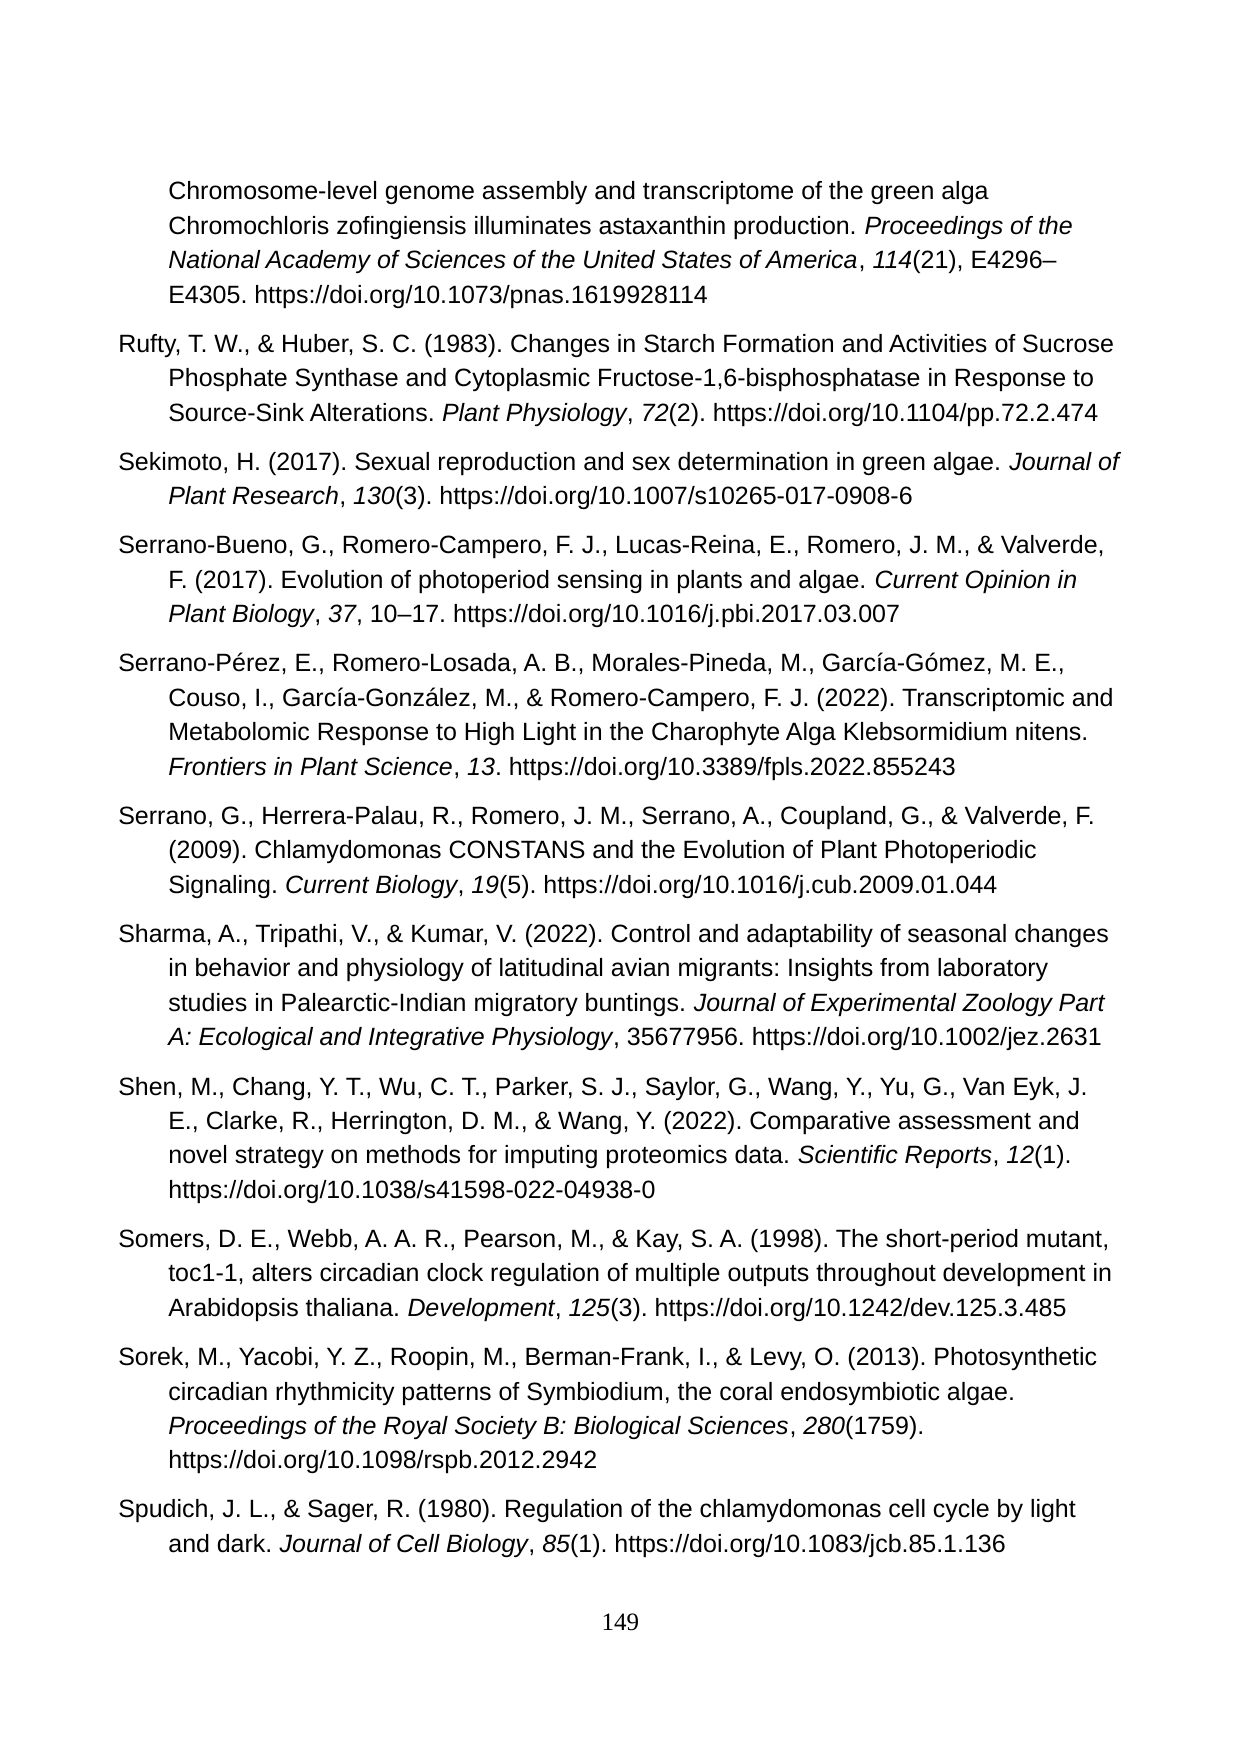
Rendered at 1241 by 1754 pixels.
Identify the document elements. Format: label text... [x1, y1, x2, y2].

text Sekimoto, H. (2017). Sexual reproduction and sex determination in green algae. Journal of Plant Research, 130(3). https://doi.org/10.1007/s10265-017-0908-6 [118, 447, 1122, 510]
text Rufty, T. W., & Huber, S. C. (1983). Changes in Starch Formation and Activities of Sucrose Phosphate Synthase and Cytoplasmic Fructose-1,6-bisphosphatase in Response to Source-Sink Alterations. Plant Physiology, 72(2). https://doi.org/10.1104/pp.72.2.474 [118, 329, 1122, 427]
text Sorek, M., Yacobi, Y. Z., Roopin, M., Berman-Frank, I., & Levy, O. (2013). Photosynthetic circadian rhythmicity patterns of Symbiodium, the coral endosymbiotic algae. Proceedings of the Royal Society B: Biological Sciences, 280(1759). https://doi.org/10.1098/rspb.2012.2942 [118, 1342, 1122, 1474]
text Serrano-Bueno, G., Romero-Campero, F. J., Lucas-Reina, E., Romero, J. M., & Valverde, F. (2017). Evolution of photoperiod sensing in plants and algae. Current Opinion in Plant Biology, 37, 10–17. https://doi.org/10.1016/j.pbi.2017.03.007 [118, 530, 1122, 628]
text Spudich, J. L., & Sager, R. (1980). Regulation of the chlamydomonas cell cycle by light and dark. Journal of Cell Biology, 85(1). https://doi.org/10.1083/jcb.85.1.136 [118, 1494, 1122, 1558]
text Sharma, A., Tripathi, V., & Kumar, V. (2022). Control and adaptability of seasonal changes in behavior and physiology of latitudinal avian migrants: Insights from laboratory studies in Palearctic-Indian migratory buntings. Journal of Experimental Zoology Part A: Ecological and Integrative Physiology, 35677956. https://doi.org/10.1002/jez.2631 [118, 919, 1122, 1051]
text Somers, D. E., Webb, A. A. R., Pearson, M., & Kay, S. A. (1998). The short-period mutant, toc1-1, alters circadian clock regulation of multiple outputs throughout development in Arabidopsis thaliana. Development, 125(3). https://doi.org/10.1242/dev.125.3.485 [118, 1224, 1122, 1322]
text Serrano-Pérez, E., Romero-Losada, A. B., Morales-Pineda, M., García-Gómez, M. E., Couso, I., García-González, M., & Romero-Campero, F. J. (2022). Transcriptomic and Metabolomic Response to High Light in the Charophyte Alga Klebsormidium nitens. Frontiers in Plant Science, 13. https://doi.org/10.3389/fpls.2022.855243 [118, 648, 1122, 781]
text Chromosome-level genome assembly and transcriptome of the green alga Chromochloris zofingiensis illuminates astaxanthin production. Proceedings of the National Academy of Sciences of the United States of America, 114(21), E4296–E4305. https://doi.org/10.1073/pnas.1619928114 [118, 176, 1122, 308]
text Shen, M., Chang, Y. T., Wu, C. T., Parker, S. J., Saylor, G., Wang, Y., Yu, G., Van Eyk, J. E., Clarke, R., Herrington, D. M., & Wang, Y. (2022). Comparative assessment and novel strategy on methods for imputing proteomics data. Scientific Reports, 12(1). https://doi.org/10.1038/s41598-022-04938-0 [118, 1071, 1122, 1204]
text Serrano, G., Herrera-Palau, R., Romero, J. M., Serrano, A., Coupland, G., & Valverde, F. (2009). Chlamydomonas CONSTANS and the Evolution of Plant Photoperiodic Signaling. Current Biology, 19(5). https://doi.org/10.1016/j.cub.2009.01.044 [118, 801, 1122, 899]
